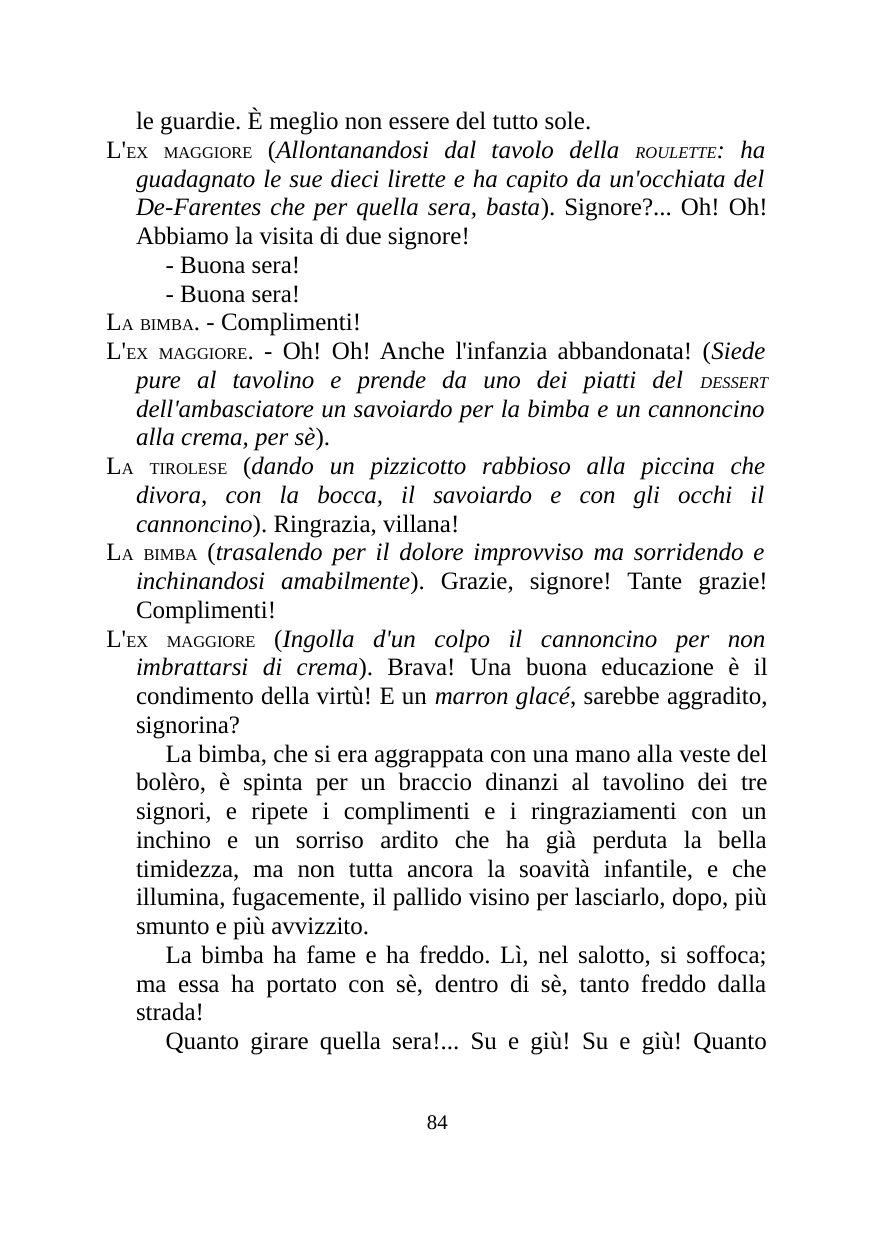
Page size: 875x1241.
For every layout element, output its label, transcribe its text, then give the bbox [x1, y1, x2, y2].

text La bimba (trasalendo per il dolore improvviso ma sorridendo e inchinandosi amabilmente). Grazie, signore! Tante grazie! Complimenti! [106, 537, 768, 624]
text L'ex maggiore. - Oh! Oh! Anche l'infanzia abbandonata! (Siede pure al tavolino e prende da uno dei piatti del dessert dell'ambasciatore un savoiardo per la bimba e un cannoncino alla crema, per sè). [106, 336, 768, 451]
text L'ex maggiore (Allontanandosi dal tavolo della roulette: ha guadagnato le sue dieci lirette e ha capito da un'occhiata del De-Farentes che per quella sera, basta). Signore?... Oh! Oh! Abbiamo la visita di due signore! [106, 135, 768, 250]
text - Buona sera! [136, 250, 768, 279]
text La bimba. - Complimenti! [106, 307, 768, 336]
text La tirolese (dando un pizzicotto rabbioso alla piccina che divora, con la bocca, il savoiardo e con gli occhi il cannoncino). Ringrazia, villana! [106, 451, 768, 537]
text le guardie. È meglio non essere del tutto sole. [106, 106, 768, 135]
text La bimba ha fame e ha freddo. Lì, nel salotto, si soffoca; ma essa ha portato con sè, dentro di sè, tanto freddo dalla strada! [136, 940, 768, 1026]
text Quanto girare quella sera!... Su e giù! Su e giù! Quanto [136, 1026, 768, 1055]
text - Buona sera! [136, 279, 768, 307]
text La bimba, che si era aggrappata con una mano alla veste del bolèro, è spinta per un braccio dinanzi al tavolino dei tre signori, e ripete i complimenti e i ringraziamenti con un inchino e un sorriso ardito che ha già perduta la bella timidezza, ma non tutta ancora la soavità infantile, e che illumina, fugacemente, il pallido visino per lasciarlo, dopo, più smunto e più avvizzito. [136, 739, 768, 940]
text L'ex maggiore (Ingolla d'un colpo il cannoncino per non imbrattarsi di crema). Brava! Una buona educazione è il condimento della virtù! E un marron glacé, sarebbe aggradito, signorina? [106, 624, 768, 739]
